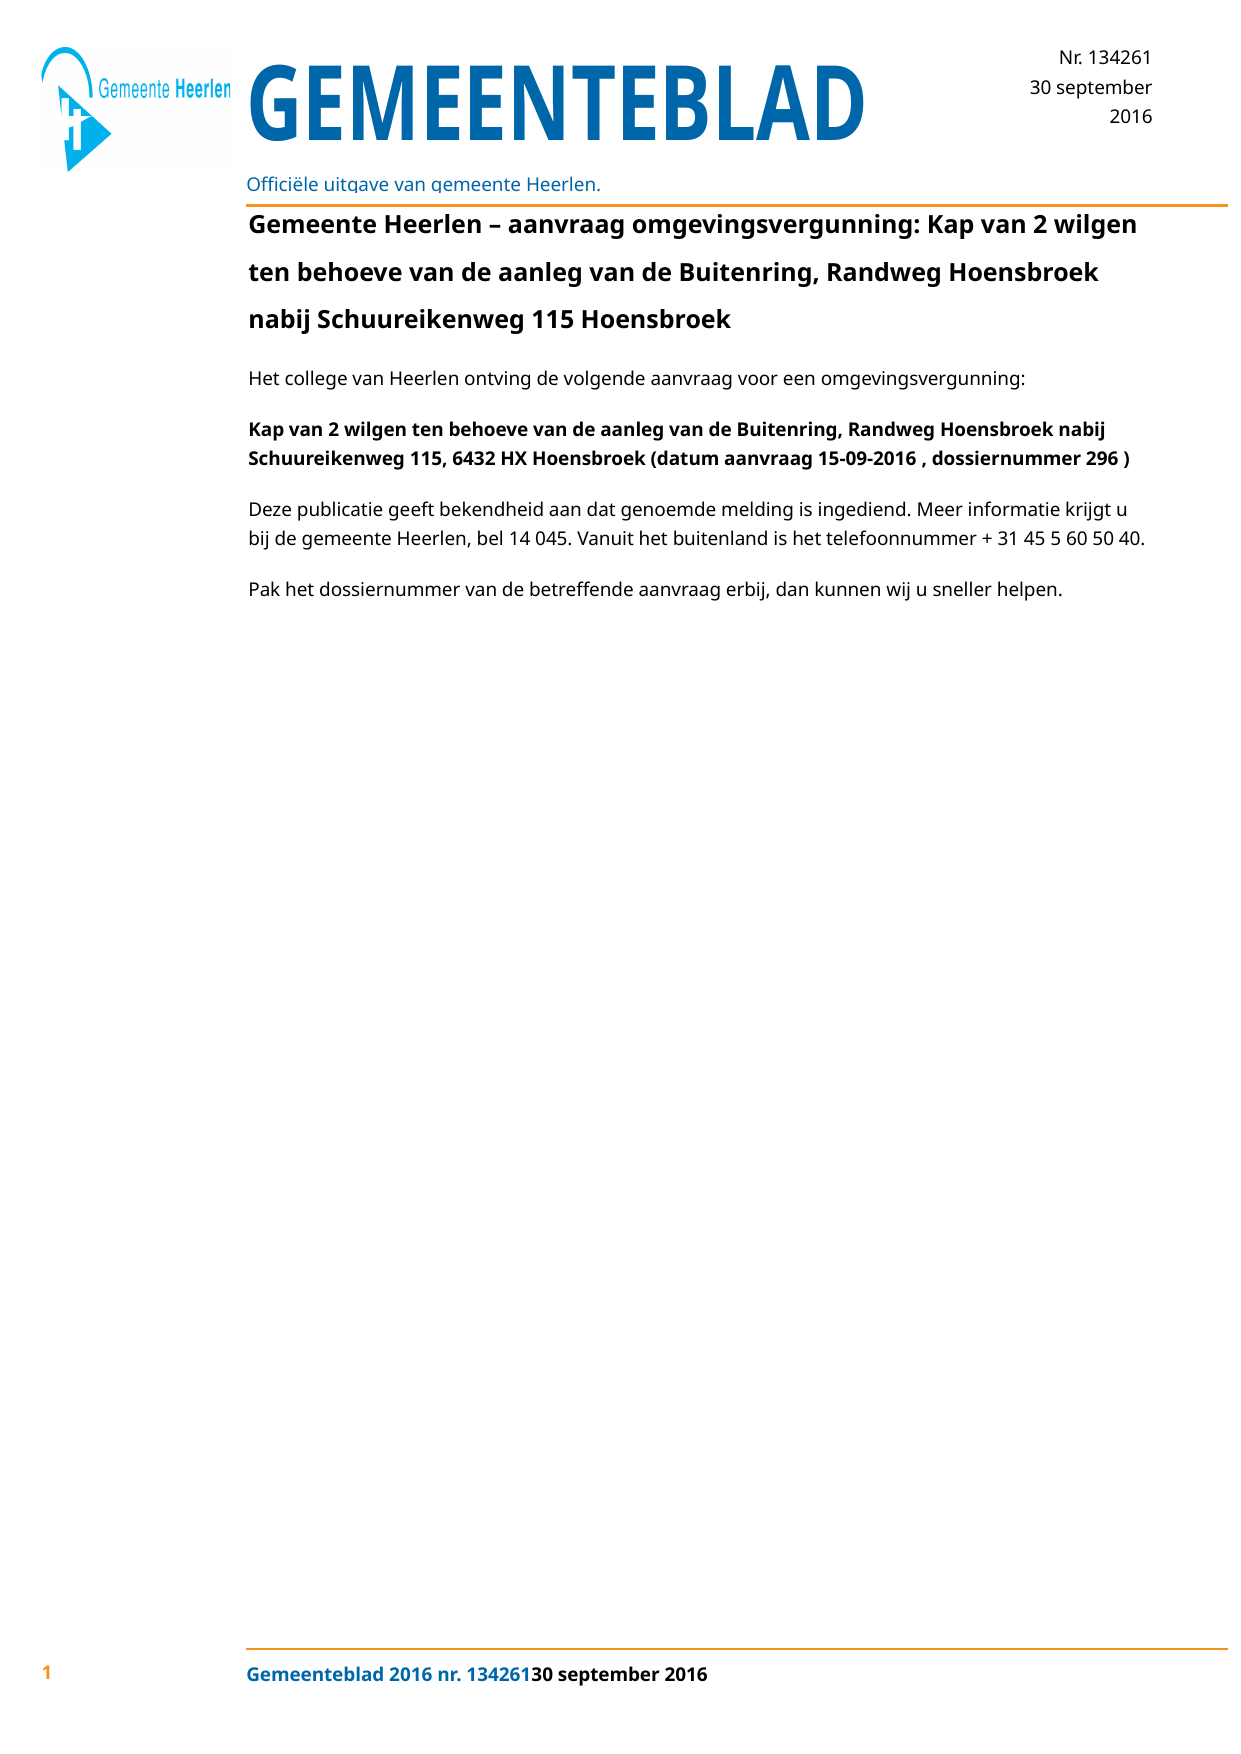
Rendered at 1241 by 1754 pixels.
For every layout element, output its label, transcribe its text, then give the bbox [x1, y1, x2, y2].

text Pak het dossiernummer van de betreffende aanvraag erbij, dan kunnen wij u sneller helpen. [248, 576, 1152, 602]
picture [41, 47, 58, 70]
text Het college van Heerlen ontving de volgende aanvraag voor een omgevingsvergunning: [248, 366, 1152, 391]
text Gemeente Heerlen – aanvraag omgevingsvergunning: Kap van 2 wilgen ten behoeve van de aanleg van de Buitenring, Randweg Hoensbroek nabij Schuureikenweg 115 Hoensbroek [248, 207, 1152, 336]
text Deze publicatie geeft bekendheid aan dat genoemde melding is ingediend. Meer informatie krijgt u bij de gemeente Heerlen, bel 14 045. Vanuit het buitenland is het telefoonnummer + 31 45 5 60 50 40. [248, 496, 1152, 551]
picture [41, 47, 231, 172]
text Kap van 2 wilgen ten behoeve van de aanleg van de Buitenring, Randweg Hoensbroek nabij Schuureikenweg 115, 6432 HX Hoensbroek (datum aanvraag 15-09-2016 , dossiernummer 296 ) [248, 416, 1152, 471]
